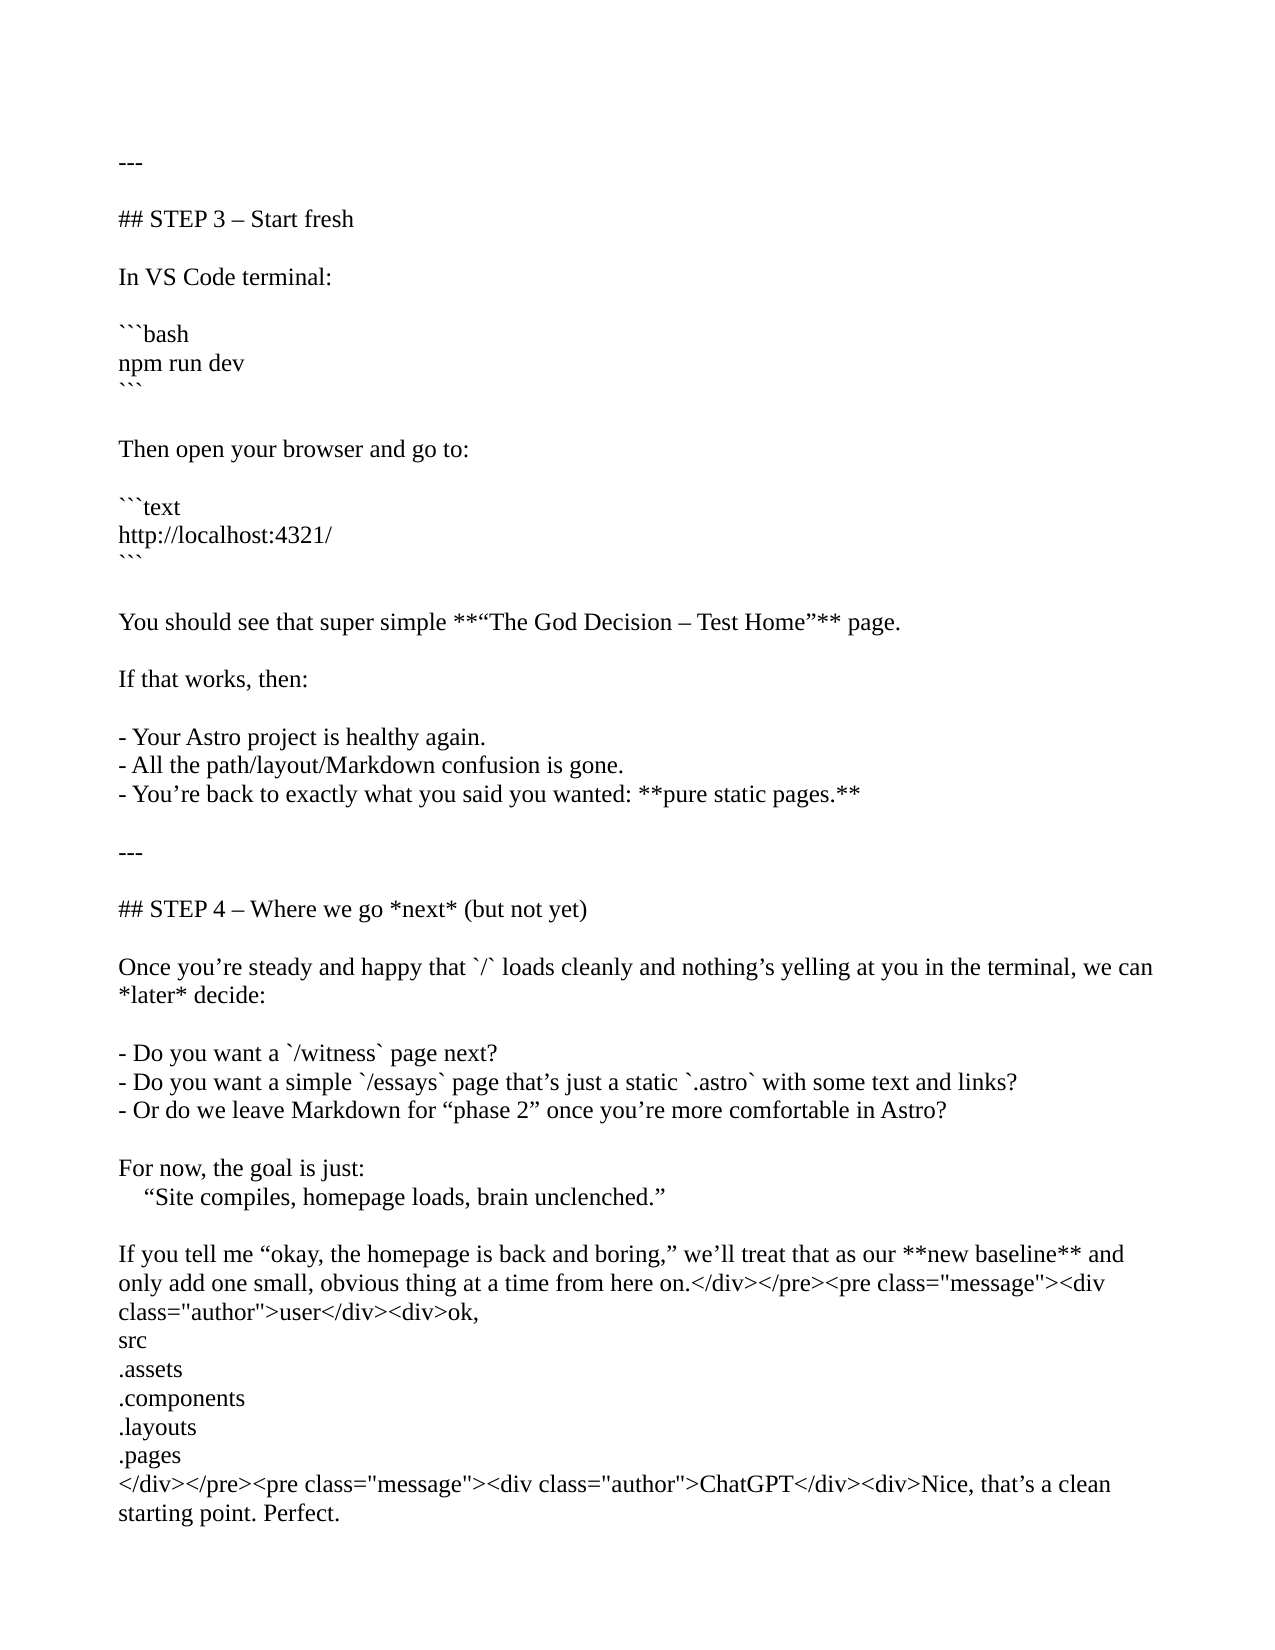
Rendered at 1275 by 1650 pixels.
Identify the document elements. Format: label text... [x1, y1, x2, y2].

text ## STEP 3 – Start fresh [118, 204, 1157, 233]
text ## STEP 4 – Where we go *next* (but not yet) [118, 894, 1157, 923]
text - Your Astro project is healthy again. [118, 722, 1157, 751]
text .pages [118, 1441, 1157, 1469]
text You should see that super simple **“The God Decision – Test Home”** page. [118, 607, 1157, 636]
text ``` [118, 549, 1157, 578]
text In VS Code terminal: [118, 262, 1157, 291]
text ```text [118, 492, 1157, 521]
text .components [118, 1383, 1157, 1412]
text </div></pre><pre class="message"><div class="author">ChatGPT</div><div>Nice, that’s a clean starting point. Perfect. 🧰 [118, 1469, 1157, 1527]
text - Do you want a simple `/essays` page that’s just a static `.astro` with some text and links? [118, 1067, 1157, 1096]
text - Do you want a `/witness` page next? [118, 1038, 1157, 1067]
text --- [118, 837, 1157, 866]
text .layouts [118, 1412, 1157, 1441]
text If you tell me “okay, the homepage is back and boring,” we’ll treat that as our **new baseline** and only add one small, obvious thing at a time from here on.</div></pre><pre class="message"><div class="author">user</div><div>ok, [118, 1239, 1157, 1326]
text Then open your browser and go to: [118, 434, 1157, 463]
text - All the path/layout/Markdown confusion is gone. [118, 751, 1157, 779]
text - You’re back to exactly what you said you wanted: **pure static pages.** [118, 779, 1157, 808]
text - Or do we leave Markdown for “phase 2” once you’re more comfortable in Astro? [118, 1096, 1157, 1124]
text npm run dev [118, 348, 1157, 377]
text If that works, then: [118, 664, 1157, 693]
text ```bash [118, 319, 1157, 348]
text src [118, 1326, 1157, 1354]
text For now, the goal is just: [118, 1153, 1157, 1182]
text .assets [118, 1354, 1157, 1383]
text ✅ “Site compiles, homepage loads, brain unclenched.” [118, 1182, 1157, 1211]
text Once you’re steady and happy that `/` loads cleanly and nothing’s yelling at you in the terminal, we can *later* decide: [118, 952, 1157, 1009]
text ``` [118, 377, 1157, 406]
text --- [118, 147, 1157, 176]
text http://localhost:4321/ [118, 521, 1157, 549]
